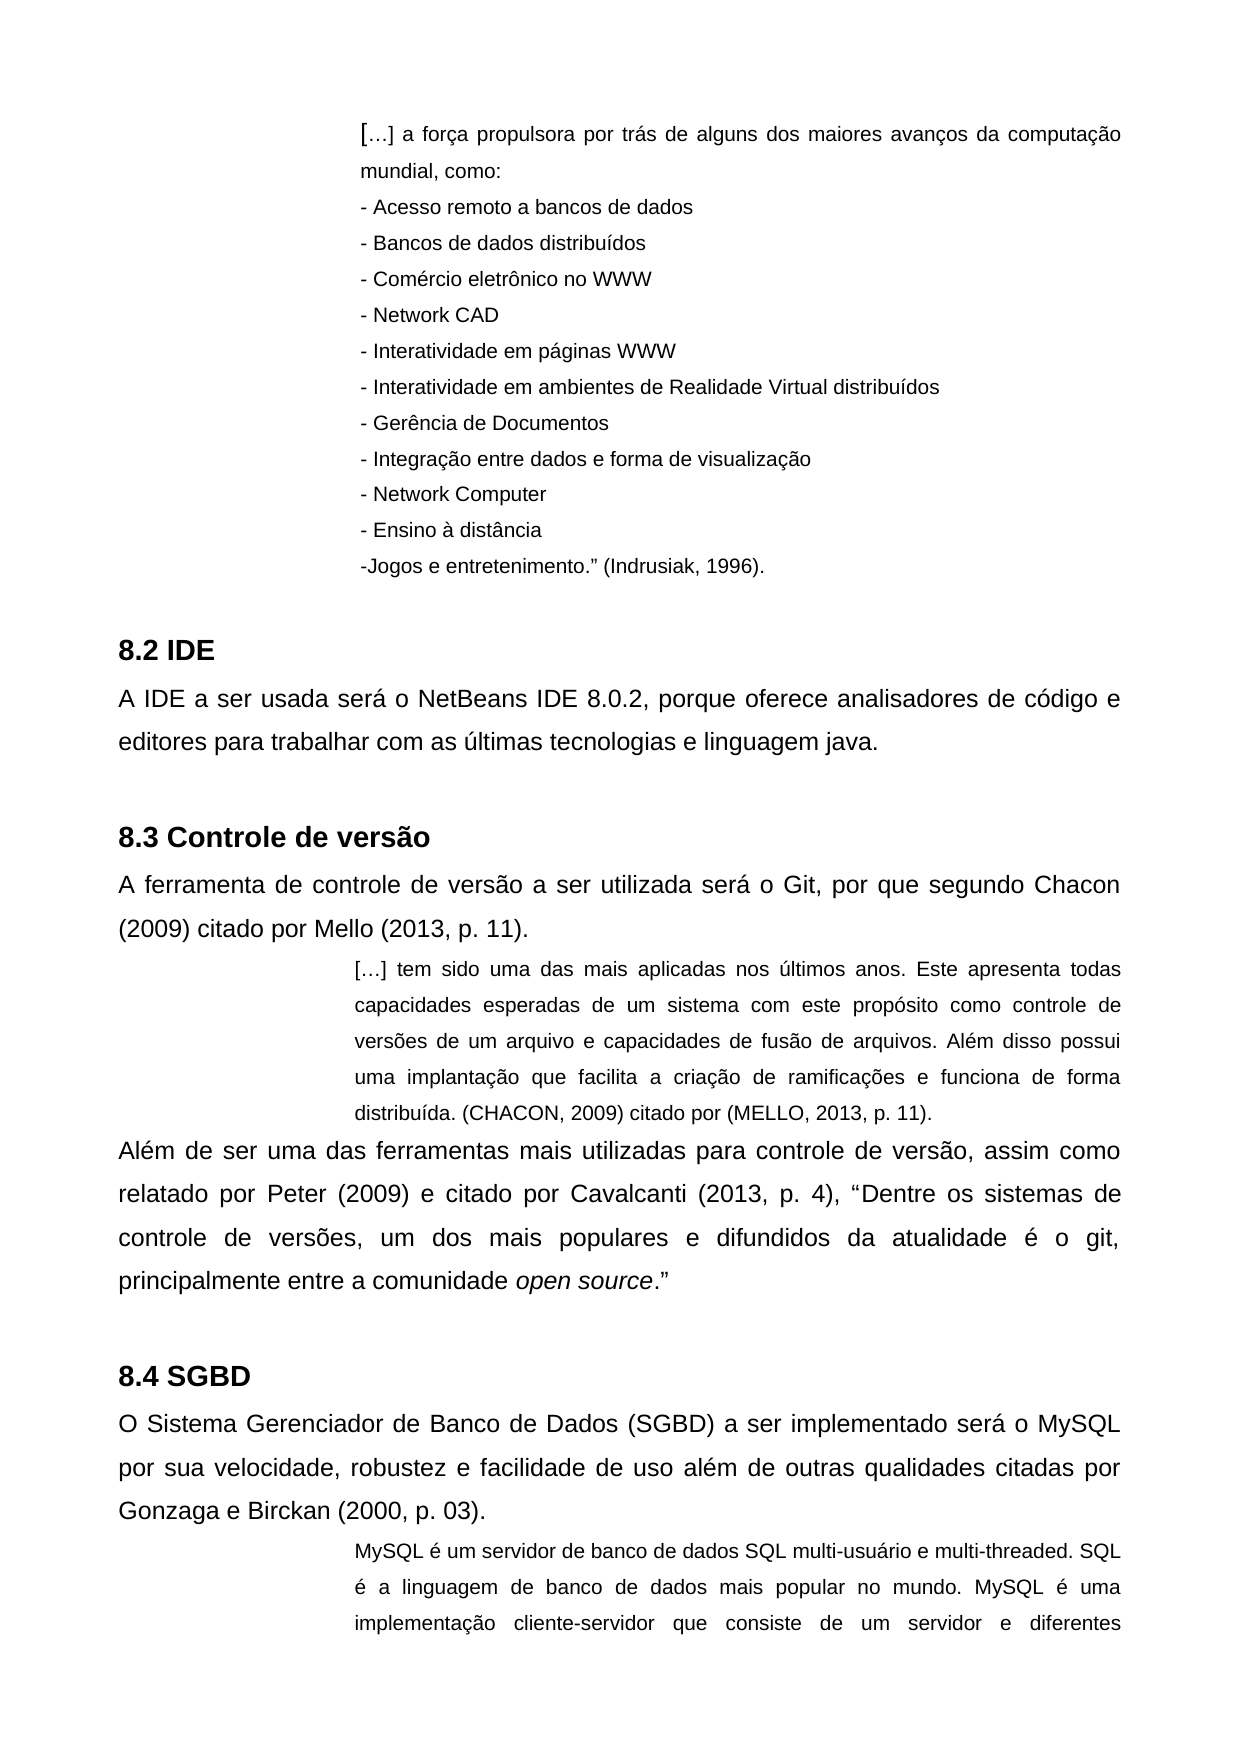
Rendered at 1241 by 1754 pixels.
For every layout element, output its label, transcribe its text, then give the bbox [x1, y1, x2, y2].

text - Network CAD [360, 303, 1122, 327]
text - Bancos de dados distribuídos [360, 231, 1122, 255]
text - Integração entre dados e forma de visualização [360, 446, 1122, 470]
text A ferramenta de controle de versão a ser utilizada será o Git, por que segundo Chacon (2009) citado por Mello (2013, p. 11). [118, 870, 1122, 942]
text -Jogos e entretenimento.” (Indrusiak, 1996). [360, 554, 1122, 578]
text - Comércio eletrônico no WWW [360, 267, 1122, 291]
text Além de ser uma das ferramentas mais utilizadas para controle de versão, assim como relatado por Peter (2009) e citado por Cavalcanti (2013, p. 4), “Dentre os sistemas de controle de versões, um dos mais populares e difundidos da atualidade é o git, principalmente entre a comunidade open source.” [118, 1136, 1122, 1294]
text 8.2 IDE [118, 633, 1122, 667]
text […] a força propulsora por trás de alguns dos maiores avanços da computação mundial, como: [360, 118, 1122, 183]
text - Ensino à distância [360, 518, 1122, 542]
text 8.3 Controle de versão [118, 820, 1122, 854]
text 8.4 SGBD [118, 1359, 1122, 1393]
text […] tem sido uma das mais aplicadas nos últimos anos. Este apresenta todas capacidades esperadas de um sistema com este propósito como controle de versões de um arquivo e capacidades de fusão de arquivos. Além disso possui uma implantação que facilita a criação de ramificações e funciona de forma distribuída. (CHACON, 2009) citado por (MELLO, 2013, p. 11). [354, 957, 1122, 1124]
text - Interatividade em ambientes de Realidade Virtual distribuídos [360, 374, 1122, 398]
text - Acesso remoto a bancos de dados [360, 195, 1122, 219]
text - Gerência de Documentos [360, 410, 1122, 434]
text - Network Computer [360, 482, 1122, 506]
text A IDE a ser usada será o NetBeans IDE 8.0.2, porque oferece analisadores de código e editores para trabalhar com as últimas tecnologias e linguagem java. [118, 683, 1122, 755]
text MySQL é um servidor de banco de dados SQL multi-usuário e multi-threaded. SQL é a linguagem de banco de dados mais popular no mundo. MySQL é uma implementação cliente-servidor que consiste de um servidor e diferentes [354, 1539, 1122, 1635]
text O Sistema Gerenciador de Banco de Dados (SGBD) a ser implementado será o MySQL por sua velocidade, robustez e facilidade de uso além de outras qualidades citadas por Gonzaga e Birckan (2000, p. 03). [118, 1409, 1122, 1524]
text - Interatividade em páginas WWW [360, 338, 1122, 362]
